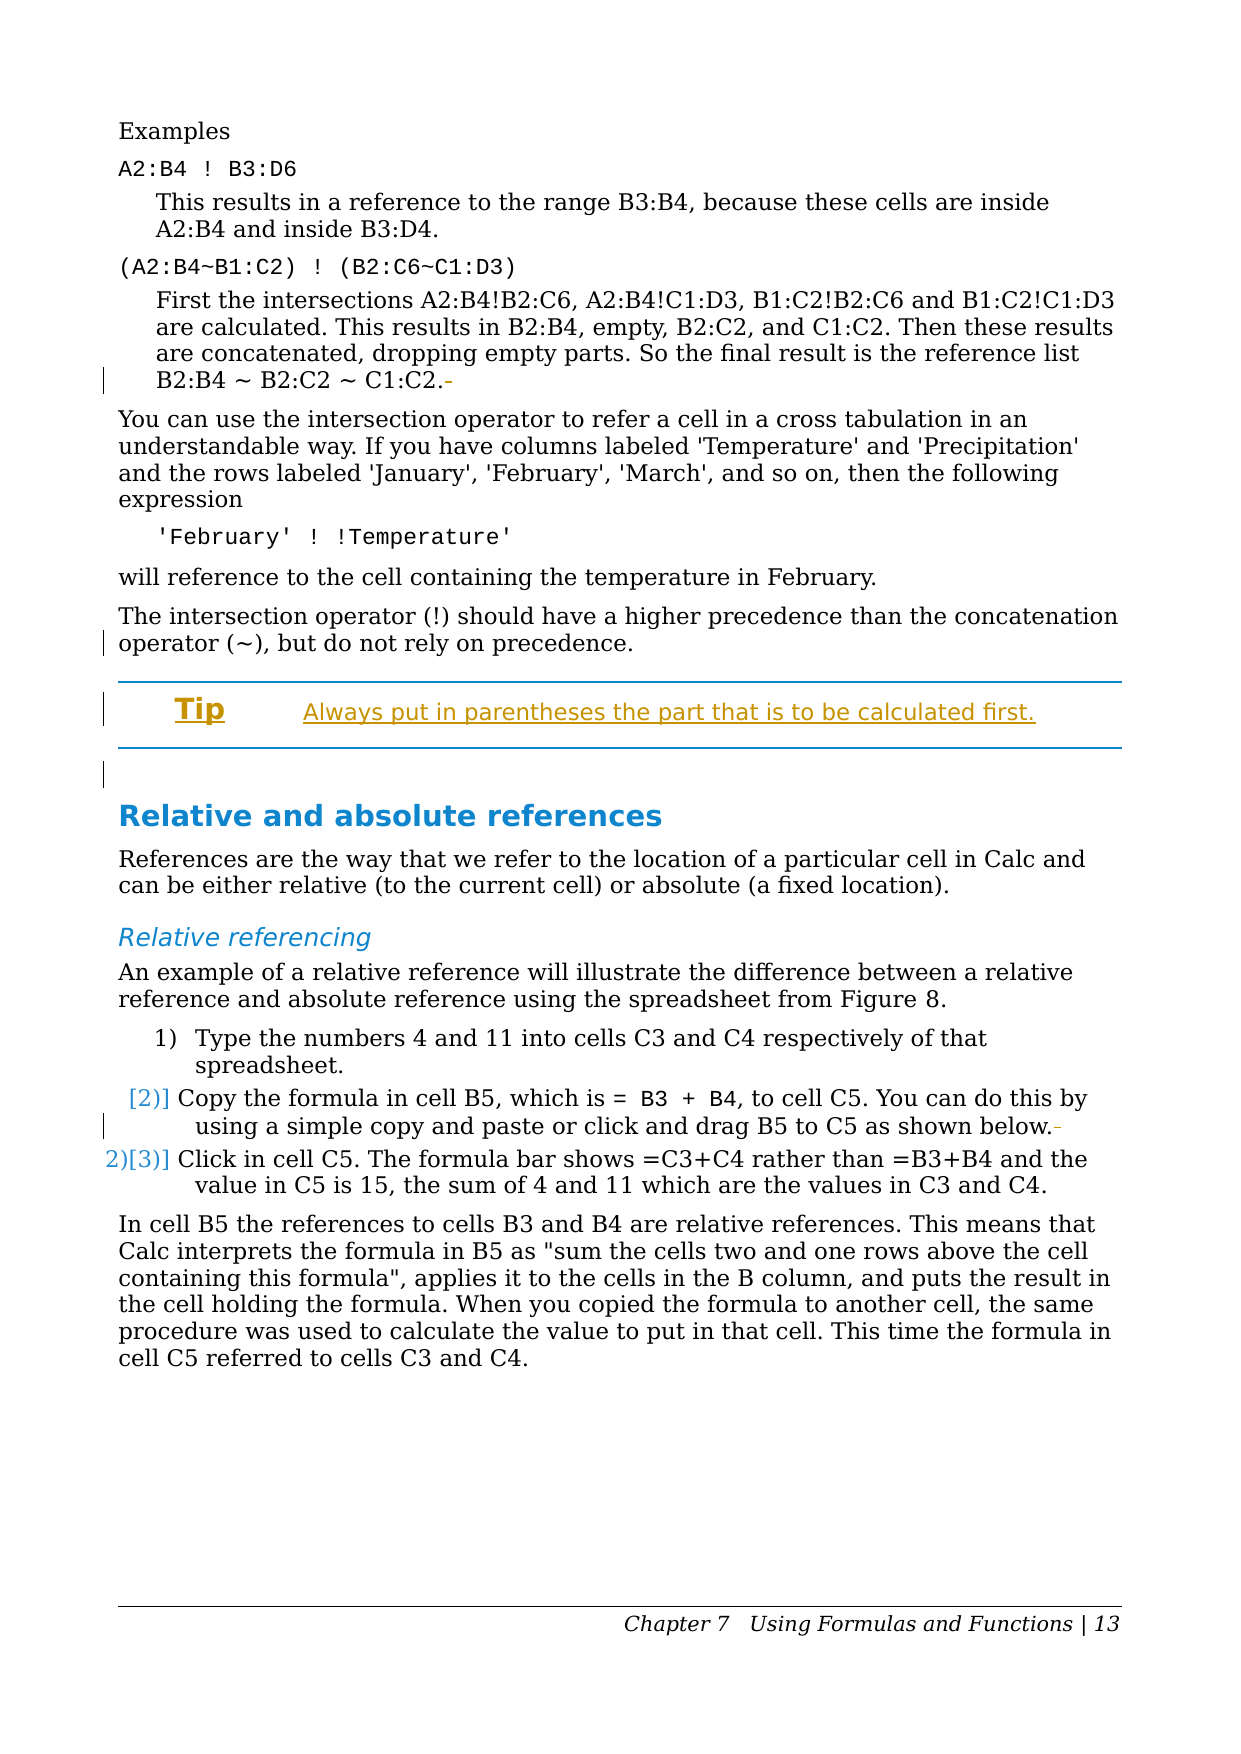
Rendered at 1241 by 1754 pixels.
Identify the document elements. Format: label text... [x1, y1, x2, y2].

table_header Always put in parentheses the part that is to be calculated first. [281, 683, 1122, 747]
text You can use the intersection operator to refer a cell in a cross tabulation in an understandable way. If you have columns labeled 'Temperature' and 'Precipitation' and the rows labeled 'January', 'February', 'March', and so on, then the following expression [118, 406, 1122, 513]
list Type the numbers 4 and 11 into cells C3 and C4 respectively of that spreadsheet. [177, 1025, 1122, 1078]
text will reference to the cell containing the temperature in February. [118, 564, 1122, 591]
subtitle Relative and absolute references [118, 800, 1122, 834]
table_header Tip [118, 683, 281, 747]
text An example of a relative reference will illustrate the difference between a relative reference and absolute reference using the spreadsheet from Figure 8. [118, 959, 1122, 1013]
text First the intersections A2:B4!B2:C6, A2:B4!C1:D3, B1:C2!B2:C6 and B1:C2!C1:D3 are calculated. This results in B2:B4, empty, B2:C2, and C1:C2. Then these results are concatenated, dropping empty parts. So the final result is the reference list B2:B4 ~ B2:C2 ~ C1:C2. [156, 287, 1122, 394]
text Examples [118, 118, 1122, 145]
text This results in a reference to the range B3:B4, because these cells are inside A2:B4 and inside B3:D4. [156, 189, 1122, 242]
text A2:B4 ! B3:D6 [118, 157, 1122, 183]
list Copy the formula in cell B5, which is = B3 + B4, to cell C5. You can do this by using a simple copy and paste or click and drag B5 to C5 as shown below. [177, 1085, 1122, 1139]
subtitle Relative referencing [118, 924, 1122, 953]
list Click in cell C5. The formula bar shows =C3+C4 rather than =B3+B4 and the value in C5 is 15, the sum of 4 and 11 which are the values in C3 and C4. [177, 1146, 1122, 1199]
text The intersection operator (!) should have a higher precedence than the concatenation operator (~), but do not rely on precedence. [118, 603, 1122, 656]
text 'February' ! !Temperature' [156, 526, 1122, 551]
text (A2:B4~B1:C2) ! (B2:C6~C1:D3) [118, 255, 1122, 281]
text In cell B5 the references to cells B3 and B4 are relative references. This means that Calc interprets the formula in B5 as "sum the cells two and one rows above the cell containing this formula", applies it to the cells in the B column, and puts the result in the cell holding the formula. When you copied the formula to another cell, the same procedure was used to calculate the value to put in that cell. This time the formula in cell C5 referred to cells C3 and C4. [118, 1212, 1122, 1372]
text References are the way that we refer to the location of a particular cell in Calc and can be either relative (to the current cell) or absolute (a fixed location). [118, 846, 1122, 899]
